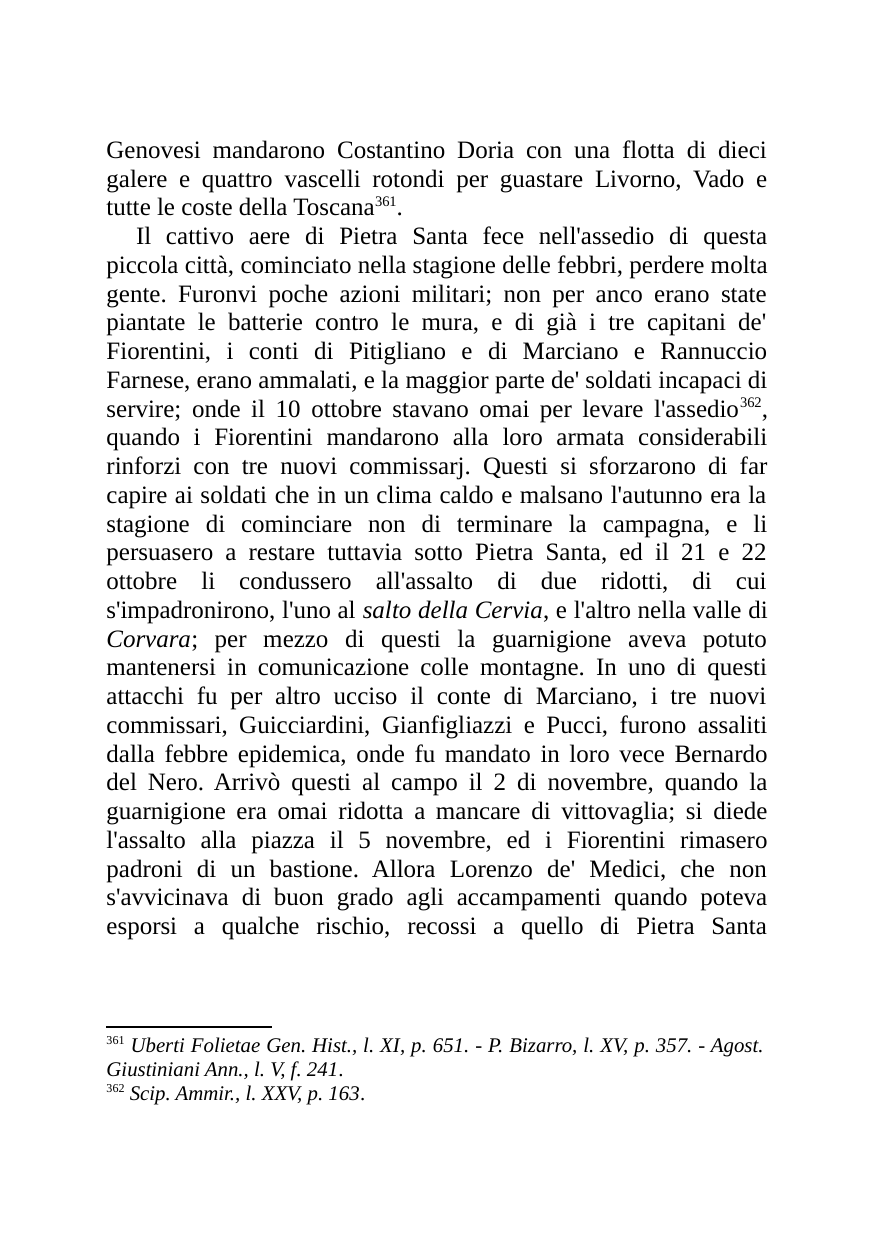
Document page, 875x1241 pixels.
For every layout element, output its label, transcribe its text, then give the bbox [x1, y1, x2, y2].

text Il cattivo aere di Pietra Santa fece nell'assedio di questa piccola città, cominciato nella stagione delle febbri, perdere molta gente. Furonvi poche azioni militari; non per anco erano state piantate le batterie contro le mura, e di già i tre capitani de' Fiorentini, i conti di Pitigliano e di Marciano e Rannuccio Farnese, erano ammalati, e la maggior parte de' soldati incapaci di servire; onde il 10 ottobre stavano omai per levare l'assedio, quando i Fiorentini mandarono alla loro armata considerabili rinforzi con tre nuovi commissarj. Questi si sforzarono di far capire ai soldati che in un clima caldo e malsano l'autunno era la stagione di cominciare non di terminare la campagna, e li persuasero a restare tuttavia sotto Pietra Santa, ed il 21 e 22 ottobre li condussero all'assalto di due ridotti, di cui s'impadronirono, l'uno al salto della Cervia, e l'altro nella valle di Corvara; per mezzo di questi la guarnigione aveva potuto mantenersi in comunicazione colle montagne. In uno di questi attacchi fu per altro ucciso il conte di Marciano, i tre nuovi commissari, Guicciardini, Gianfigliazzi e Pucci, furono assaliti dalla febbre epidemica, onde fu mandato in loro vece Bernardo del Nero. Arrivò questi al campo il 2 di novembre, quando la guarnigione era omai ridotta a mancare di vittovaglia; si diede l'assalto alla piazza il 5 novembre, ed i Fiorentini rimasero padroni di un bastione. Allora Lorenzo de' Medici, che non s'avvicinava di buon grado agli accampamenti quando poteva esporsi a qualche rischio, recossi a quello di Pietra Santa [106, 221, 768, 940]
text Genovesi mandarono Costantino Doria con una flotta di dieci galere e quattro vascelli rotondi per guastare Livorno, Vado e tutte le coste della Toscana. [106, 135, 768, 221]
text Scip. Ammir., l. XXV, p. 163. [106, 1081, 768, 1105]
text Uberti Folietae Gen. Hist., l. XI, p. 651. - P. Bizarro, l. XV, p. 357. - Agost. Giustiniani Ann., l. V, f. 241. [106, 1033, 768, 1081]
